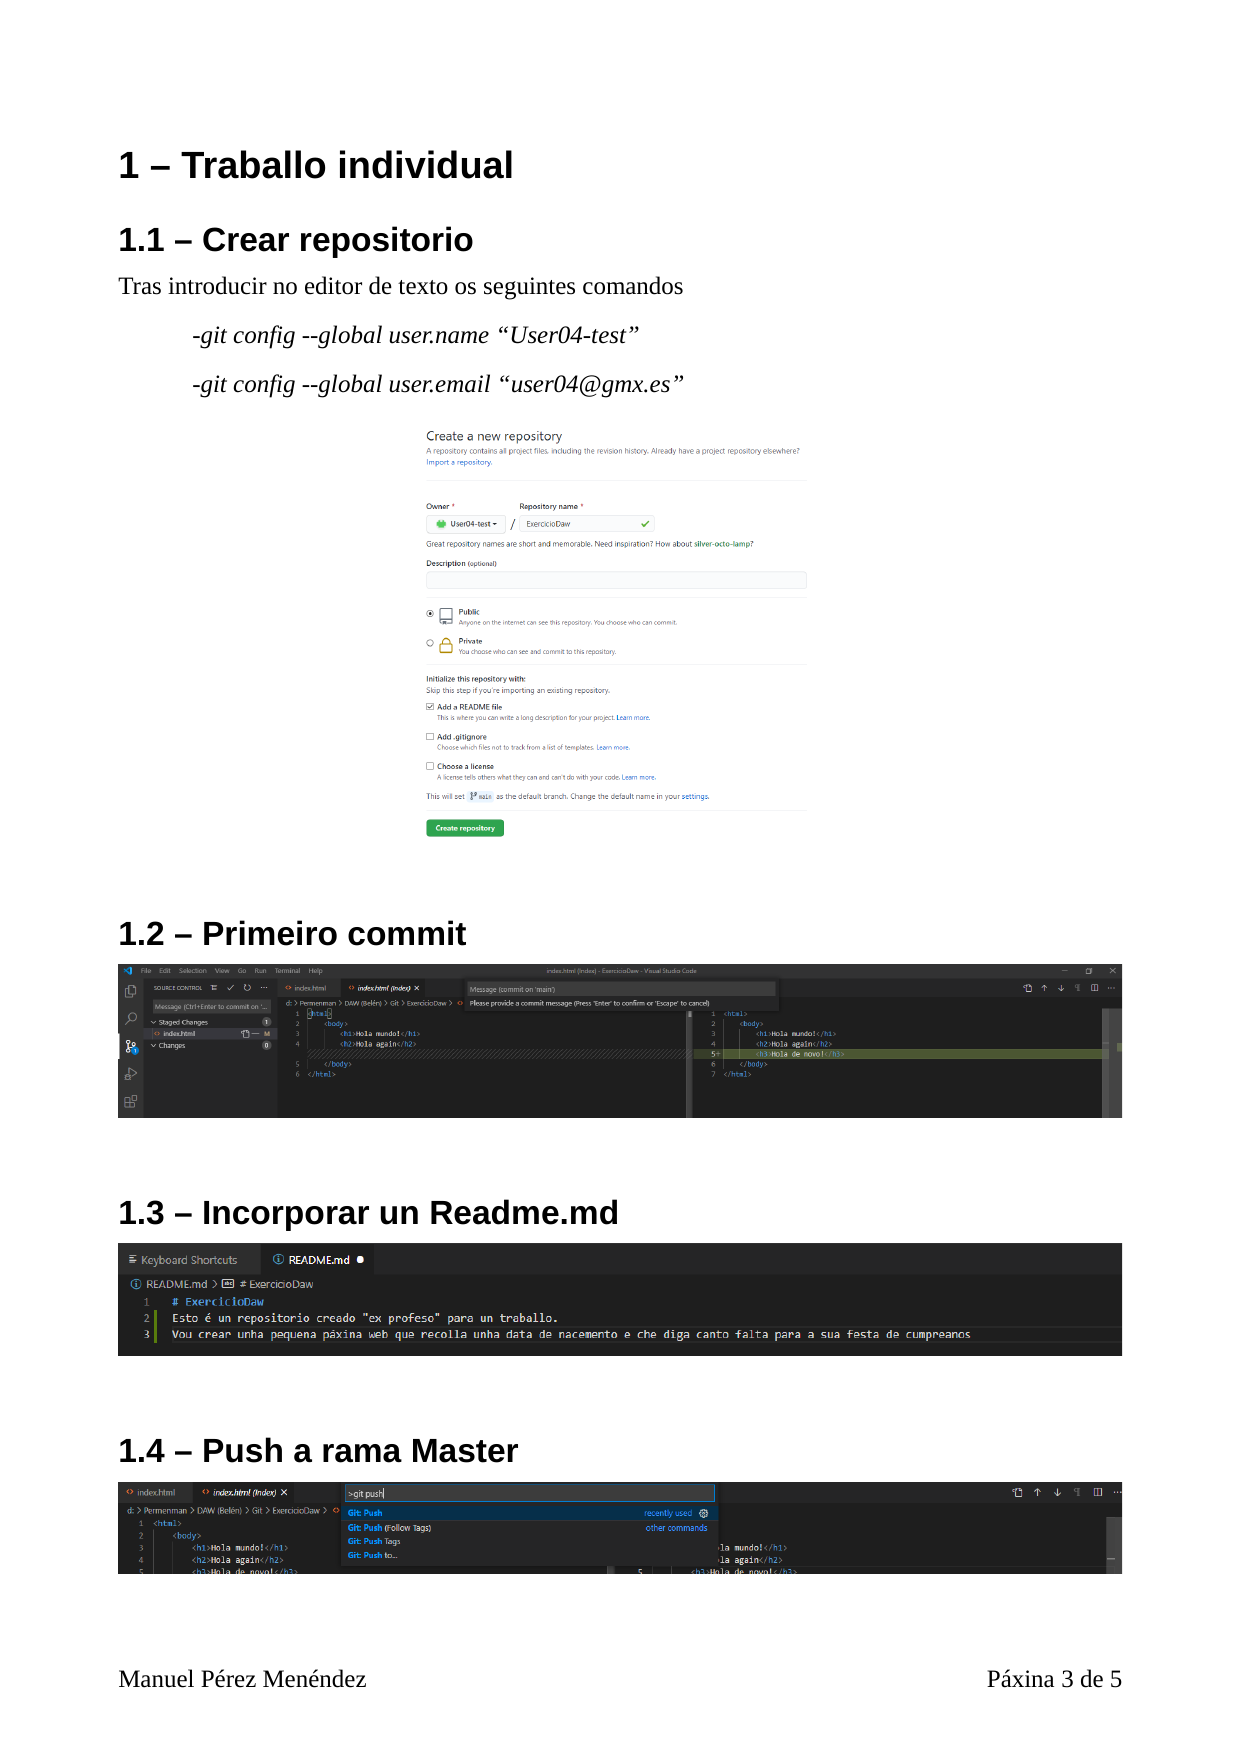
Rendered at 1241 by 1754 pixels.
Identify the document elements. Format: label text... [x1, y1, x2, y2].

subtitle 1.3 – Incorporar un Readme.md [118, 1193, 1122, 1231]
subtitle 1.4 – Push a rama Master [118, 1431, 1122, 1469]
text Tras introducir no editor de texto os seguintes comandos [118, 271, 1122, 300]
text -git config --global user.name “User04-test” [118, 320, 1122, 349]
subtitle 1.1 – Crear repositorio [118, 220, 1122, 259]
picture [118, 1243, 1123, 1356]
text -git config --global user.email “user04@gmx.es” [118, 369, 1122, 398]
picture [118, 1482, 1123, 1574]
subtitle 1.2 – Primeiro commit [118, 914, 1122, 952]
subtitle 1 – Traballo individual [118, 143, 1122, 187]
picture [118, 964, 1123, 1118]
picture [118, 406, 1096, 838]
